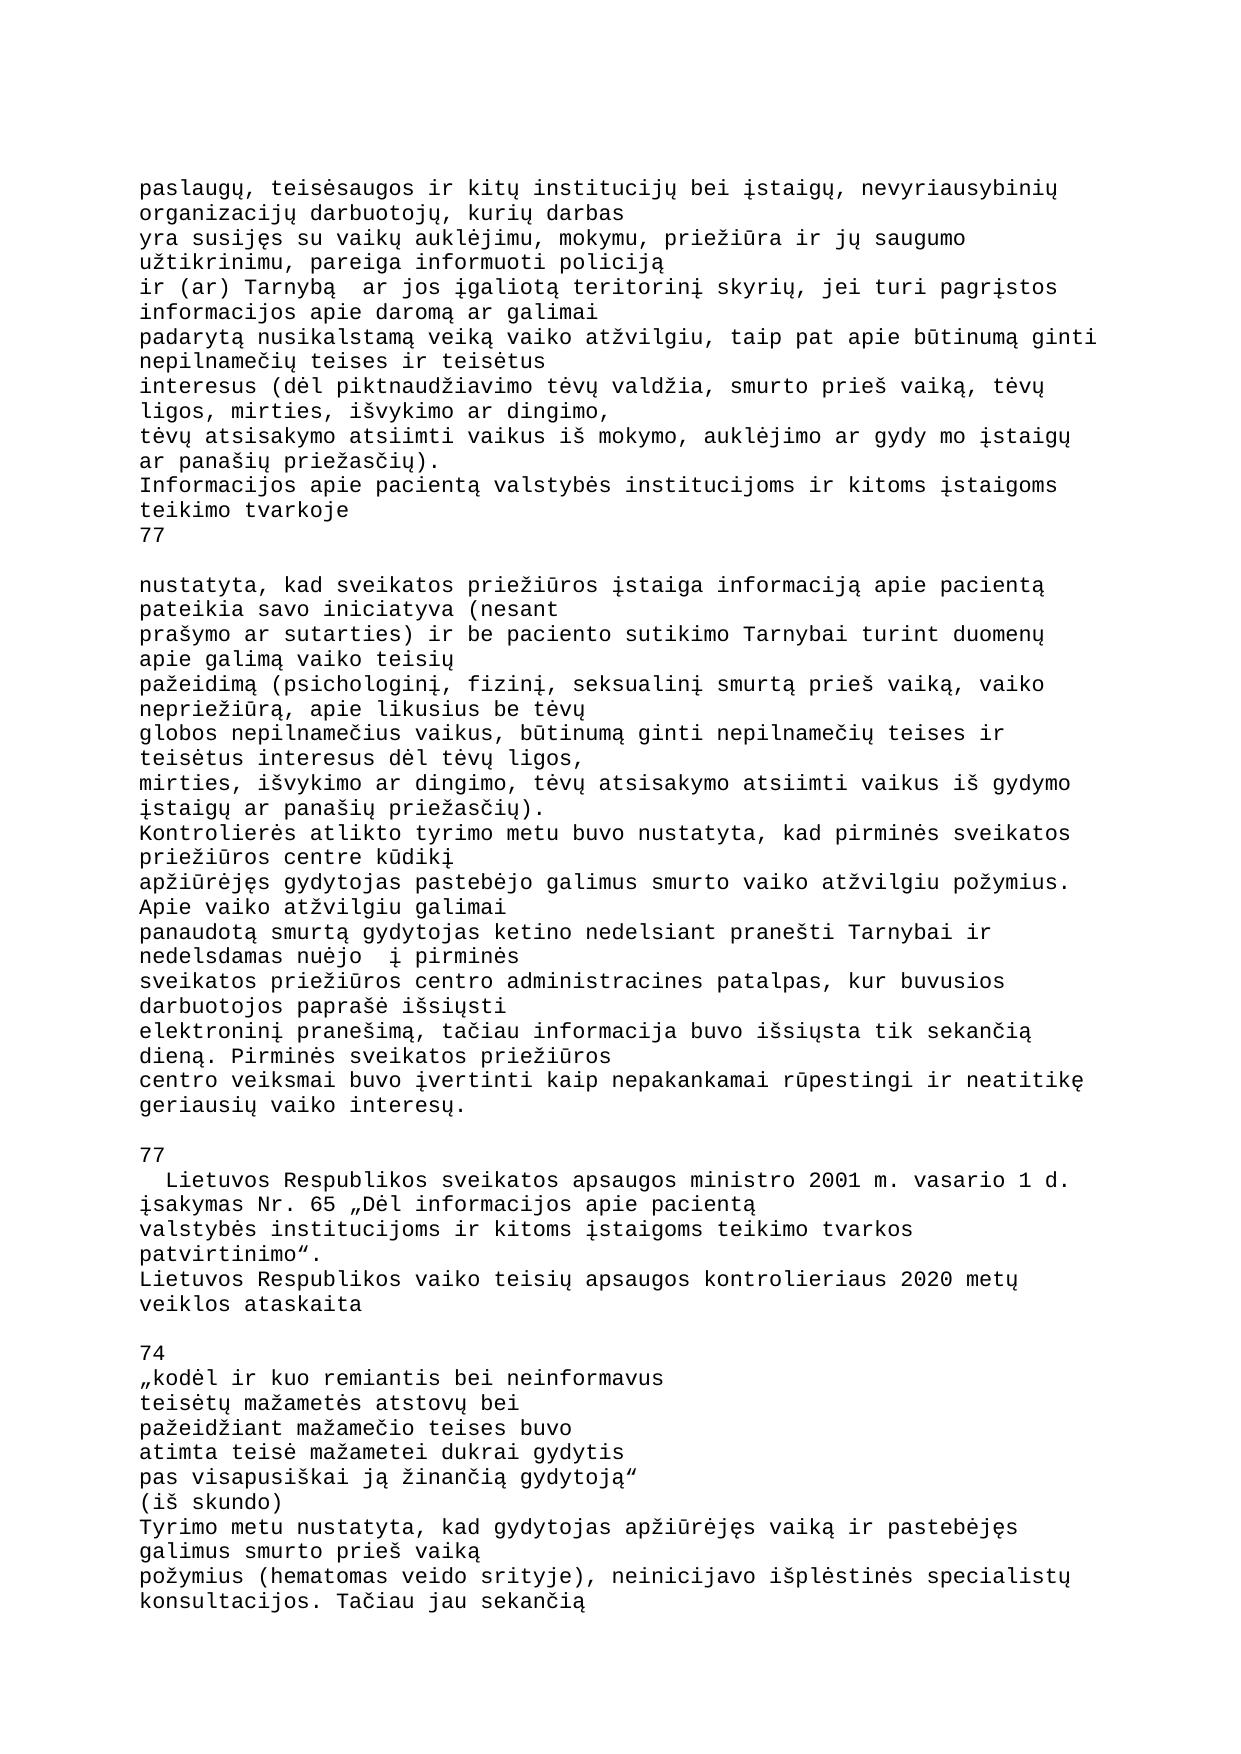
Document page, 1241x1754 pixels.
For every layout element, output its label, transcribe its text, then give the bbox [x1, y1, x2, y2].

text elektroninį pranešimą, tačiau informacija buvo išsiųsta tik sekančią dieną. Pirminės sveikatos priežiūros [139, 1020, 1101, 1070]
text padarytą nusikalstamą veiką vaiko atžvilgiu, taip pat apie būtinumą ginti nepilnamečių teises ir teisėtus [139, 326, 1101, 376]
text mirties, išvykimo ar dingimo, tėvų atsisakymo atsiimti vaikus iš gydymo įstaigų ar panašių priežasčių). [139, 772, 1101, 822]
text interesus (dėl piktnaudžiavimo tėvų valdžia, smurto prieš vaiką, tėvų ligos, mirties, išvykimo ar dingimo, [139, 376, 1101, 425]
text (iš skundo) [139, 1491, 1101, 1516]
text ir (ar) Tarnybą ar jos įgaliotą teritorinį skyrių, jei turi pagrįstos informacijos apie daromą ar galimai [139, 276, 1101, 326]
text teisėtų mažametės atstovų bei [139, 1392, 1101, 1417]
text Informacijos apie pacientą valstybės institucijoms ir kitoms įstaigoms teikimo tvarkoje [139, 475, 1101, 524]
text nustatyta, kad sveikatos priežiūros įstaiga informaciją apie pacientą pateikia savo iniciatyva (nesant [139, 574, 1101, 623]
text 77 [139, 1144, 1101, 1169]
text 77 [139, 524, 1101, 549]
text 74 [139, 1342, 1101, 1367]
text tėvų atsisakymo atsiimti vaikus iš mokymo, auklėjimo ar gydy mo įstaigų ar panašių priežasčių). [139, 425, 1101, 475]
text prašymo ar sutarties) ir be paciento sutikimo Tarnybai turint duomenų apie galimą vaiko teisių [139, 623, 1101, 673]
text Kontrolierės atlikto tyrimo metu buvo nustatyta, kad pirminės sveikatos priežiūros centre kūdikį [139, 822, 1101, 871]
text globos nepilnamečius vaikus, būtinumą ginti nepilnamečių teises ir teisėtus interesus dėl tėvų ligos, [139, 723, 1101, 772]
text paslaugų, teisėsaugos ir kitų institucijų bei įstaigų, nevyriausybinių organizacijų darbuotojų, kurių darbas [139, 177, 1101, 227]
text pas visapusiškai ją žinančią gydytoją“ [139, 1466, 1101, 1491]
text požymius (hematomas veido srityje), neinicijavo išplėstinės specialistų konsultacijos. Tačiau jau sekančią [139, 1566, 1101, 1615]
text atimta teisė mažametei dukrai gydytis [139, 1442, 1101, 1466]
text centro veiksmai buvo įvertinti kaip nepakankamai rūpestingi ir neatitikę geriausių vaiko interesų. [139, 1070, 1101, 1119]
text pažeidimą (psichologinį, fizinį, seksualinį smurtą prieš vaiką, vaiko nepriežiūrą, apie likusius be tėvų [139, 673, 1101, 723]
text Lietuvos Respublikos sveikatos apsaugos ministro 2001 m. vasario 1 d. įsakymas Nr. 65 „Dėl informacijos apie pacientą [139, 1169, 1101, 1218]
text sveikatos priežiūros centro administracines patalpas, kur buvusios darbuotojos paprašė išsiųsti [139, 971, 1101, 1020]
text panaudotą smurtą gydytojas ketino nedelsiant pranešti Tarnybai ir nedelsdamas nuėjo į pirminės [139, 921, 1101, 971]
text Lietuvos Respublikos vaiko teisių apsaugos kontrolieriaus 2020 metų veiklos ataskaita [139, 1268, 1101, 1318]
text „kodėl ir kuo remiantis bei neinformavus [139, 1367, 1101, 1392]
text valstybės institucijoms ir kitoms įstaigoms teikimo tvarkos patvirtinimo“. [139, 1218, 1101, 1268]
text pažeidžiant mažamečio teises buvo [139, 1417, 1101, 1442]
text apžiūrėjęs gydytojas pastebėjo galimus smurto vaiko atžvilgiu požymius. Apie vaiko atžvilgiu galimai [139, 871, 1101, 921]
text Tyrimo metu nustatyta, kad gydytojas apžiūrėjęs vaiką ir pastebėjęs galimus smurto prieš vaiką [139, 1516, 1101, 1566]
text yra susijęs su vaikų auklėjimu, mokymu, priežiūra ir jų saugumo užtikrinimu, pareiga informuoti policiją [139, 227, 1101, 276]
